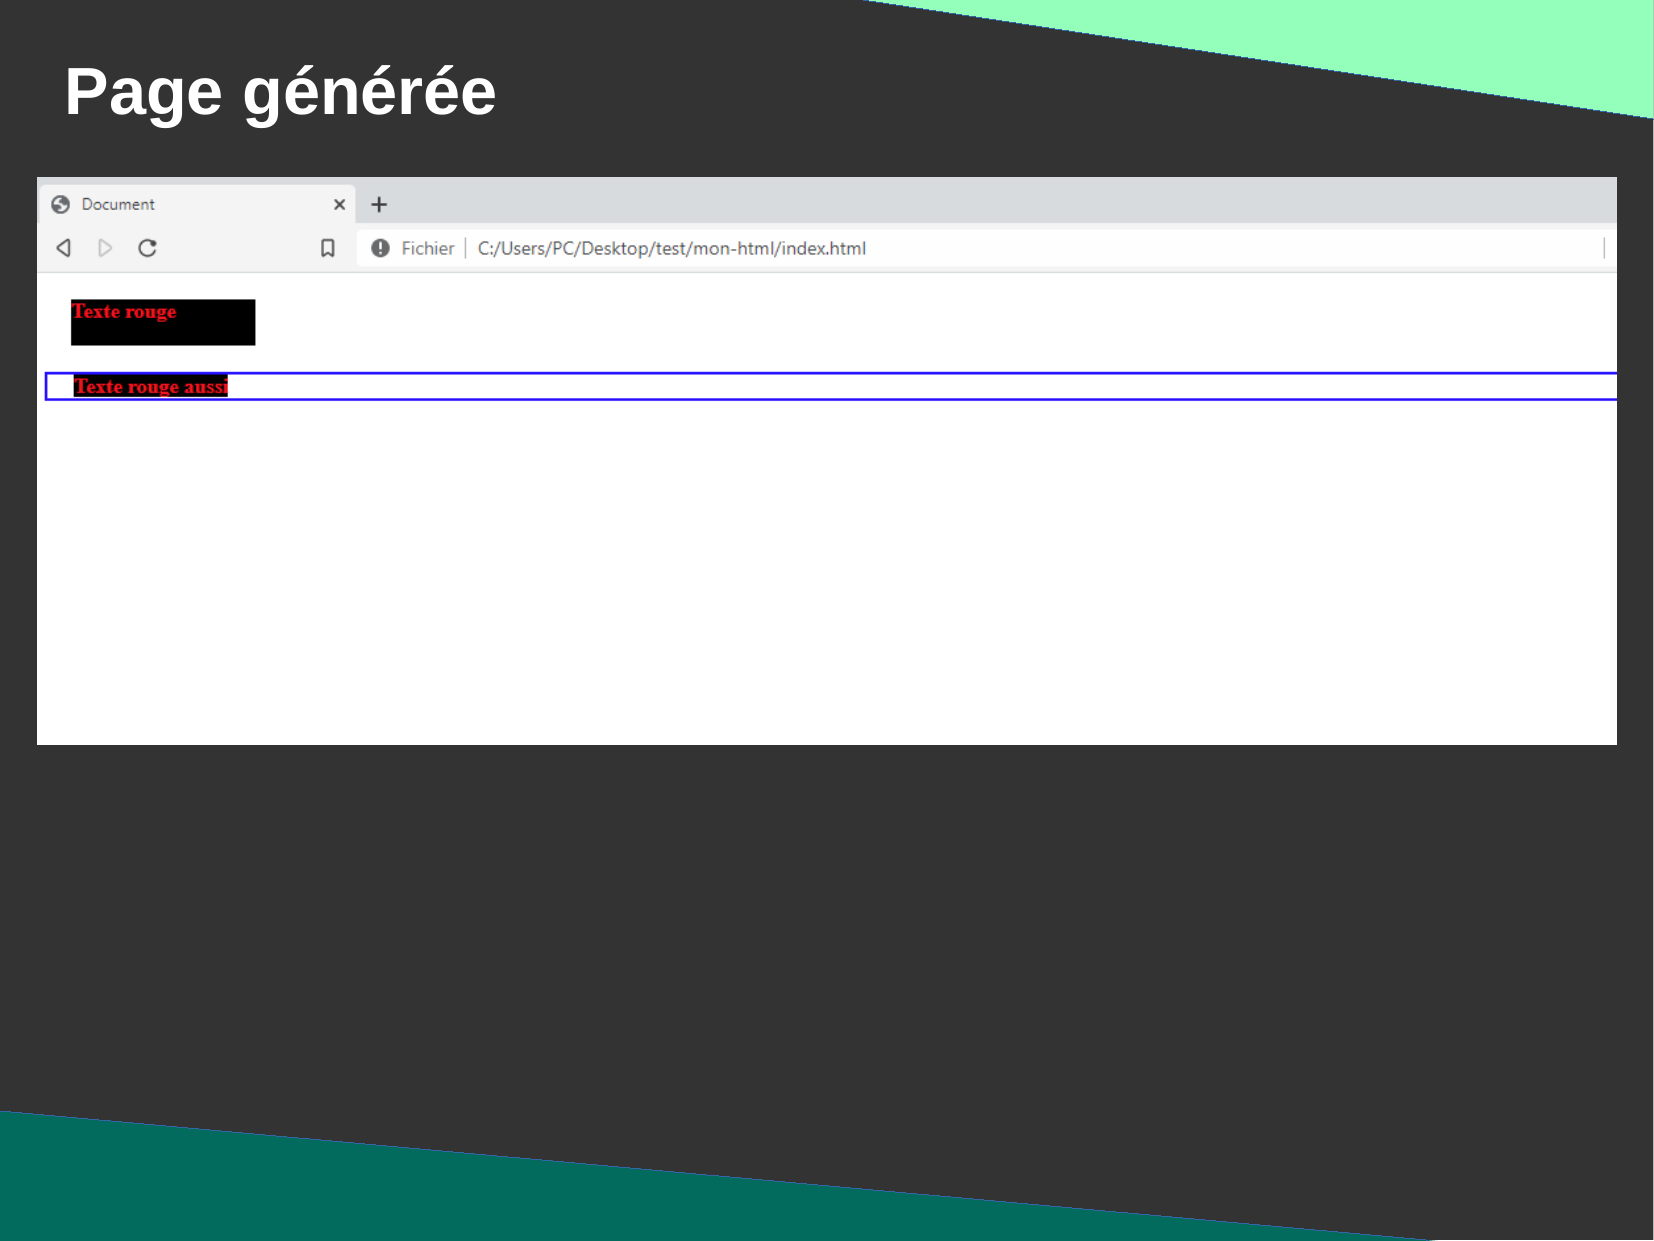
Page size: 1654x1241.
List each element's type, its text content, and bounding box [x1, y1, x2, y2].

text_box [863, 0, 1654, 120]
title Page générée [64, 54, 1553, 157]
picture [37, 177, 1617, 745]
